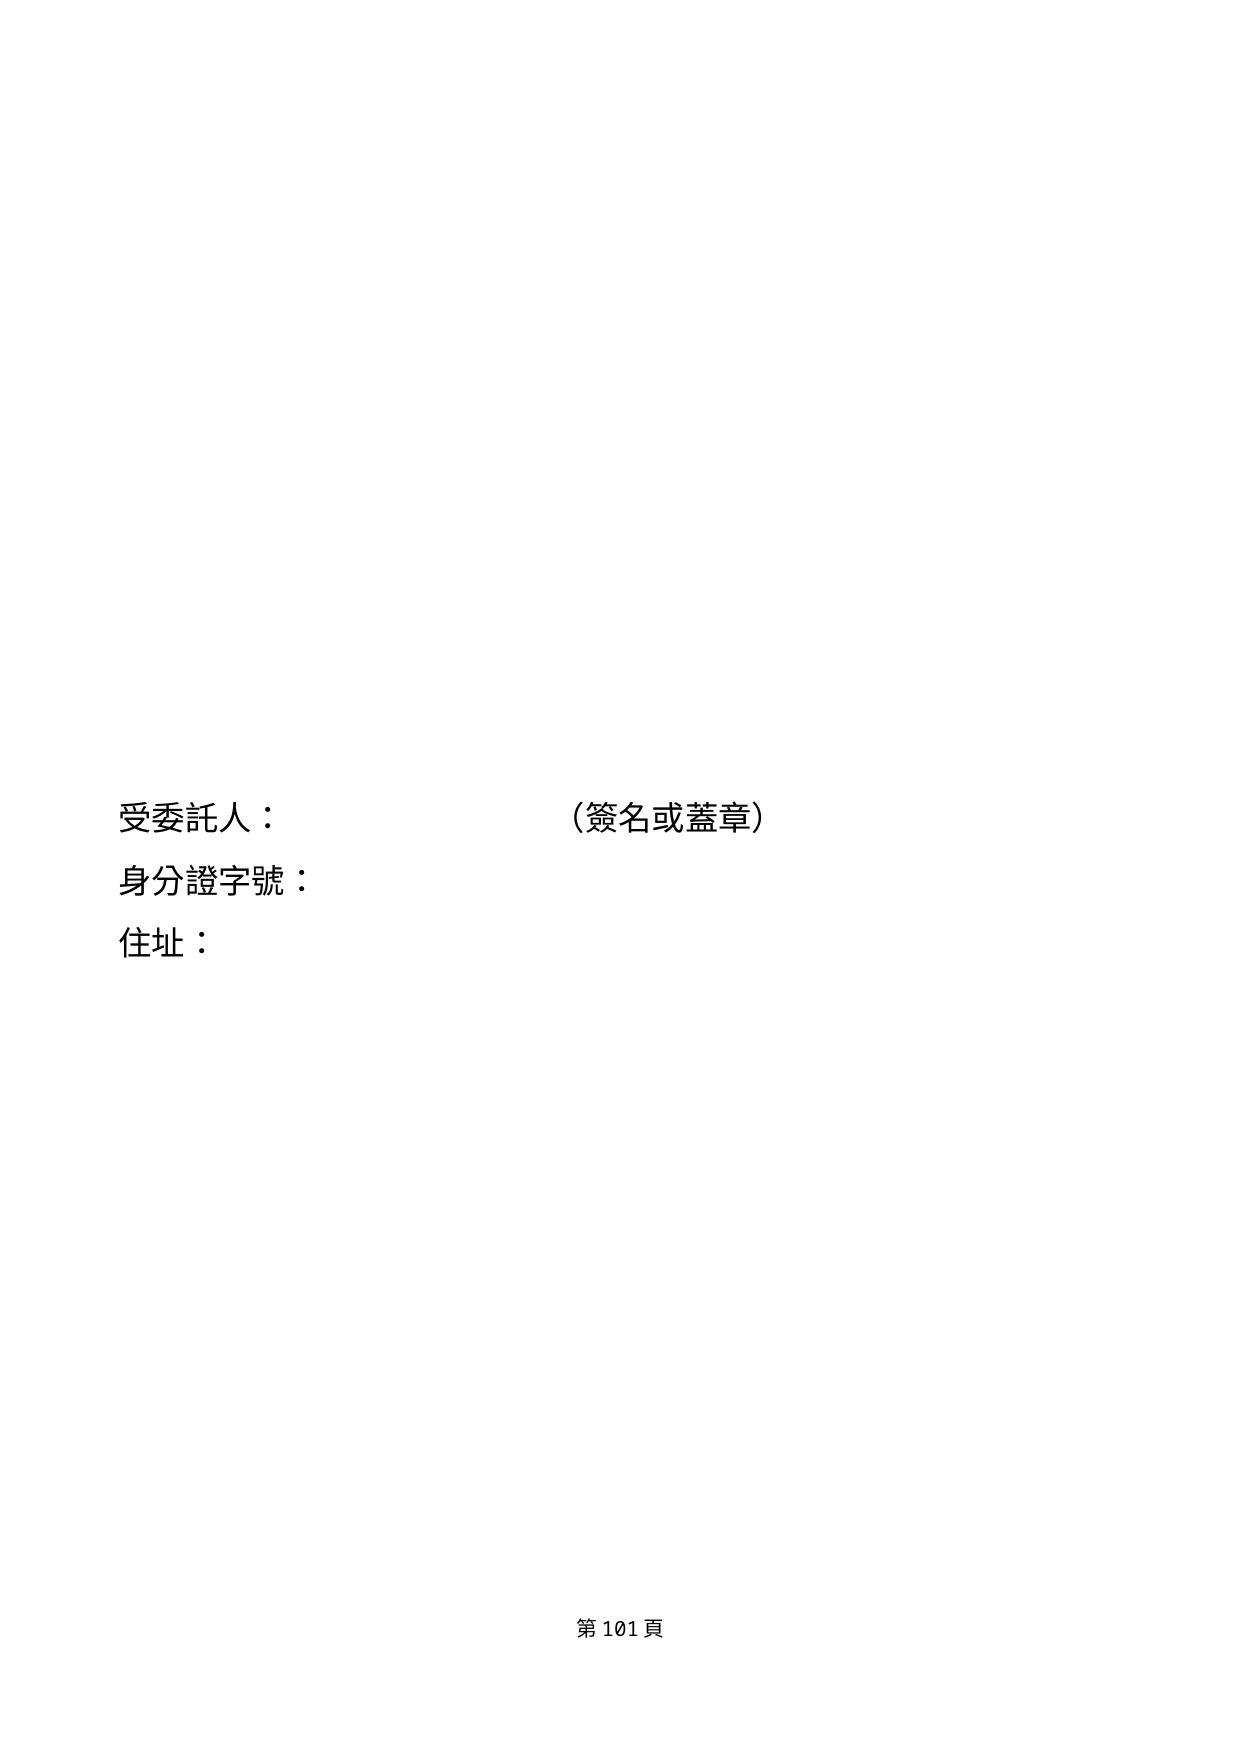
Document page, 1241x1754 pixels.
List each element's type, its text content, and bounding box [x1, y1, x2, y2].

text 身分證字號： [118, 843, 1122, 906]
text 住址： [118, 906, 1122, 968]
text 受委託人： （簽名或蓋章） [118, 781, 1122, 843]
